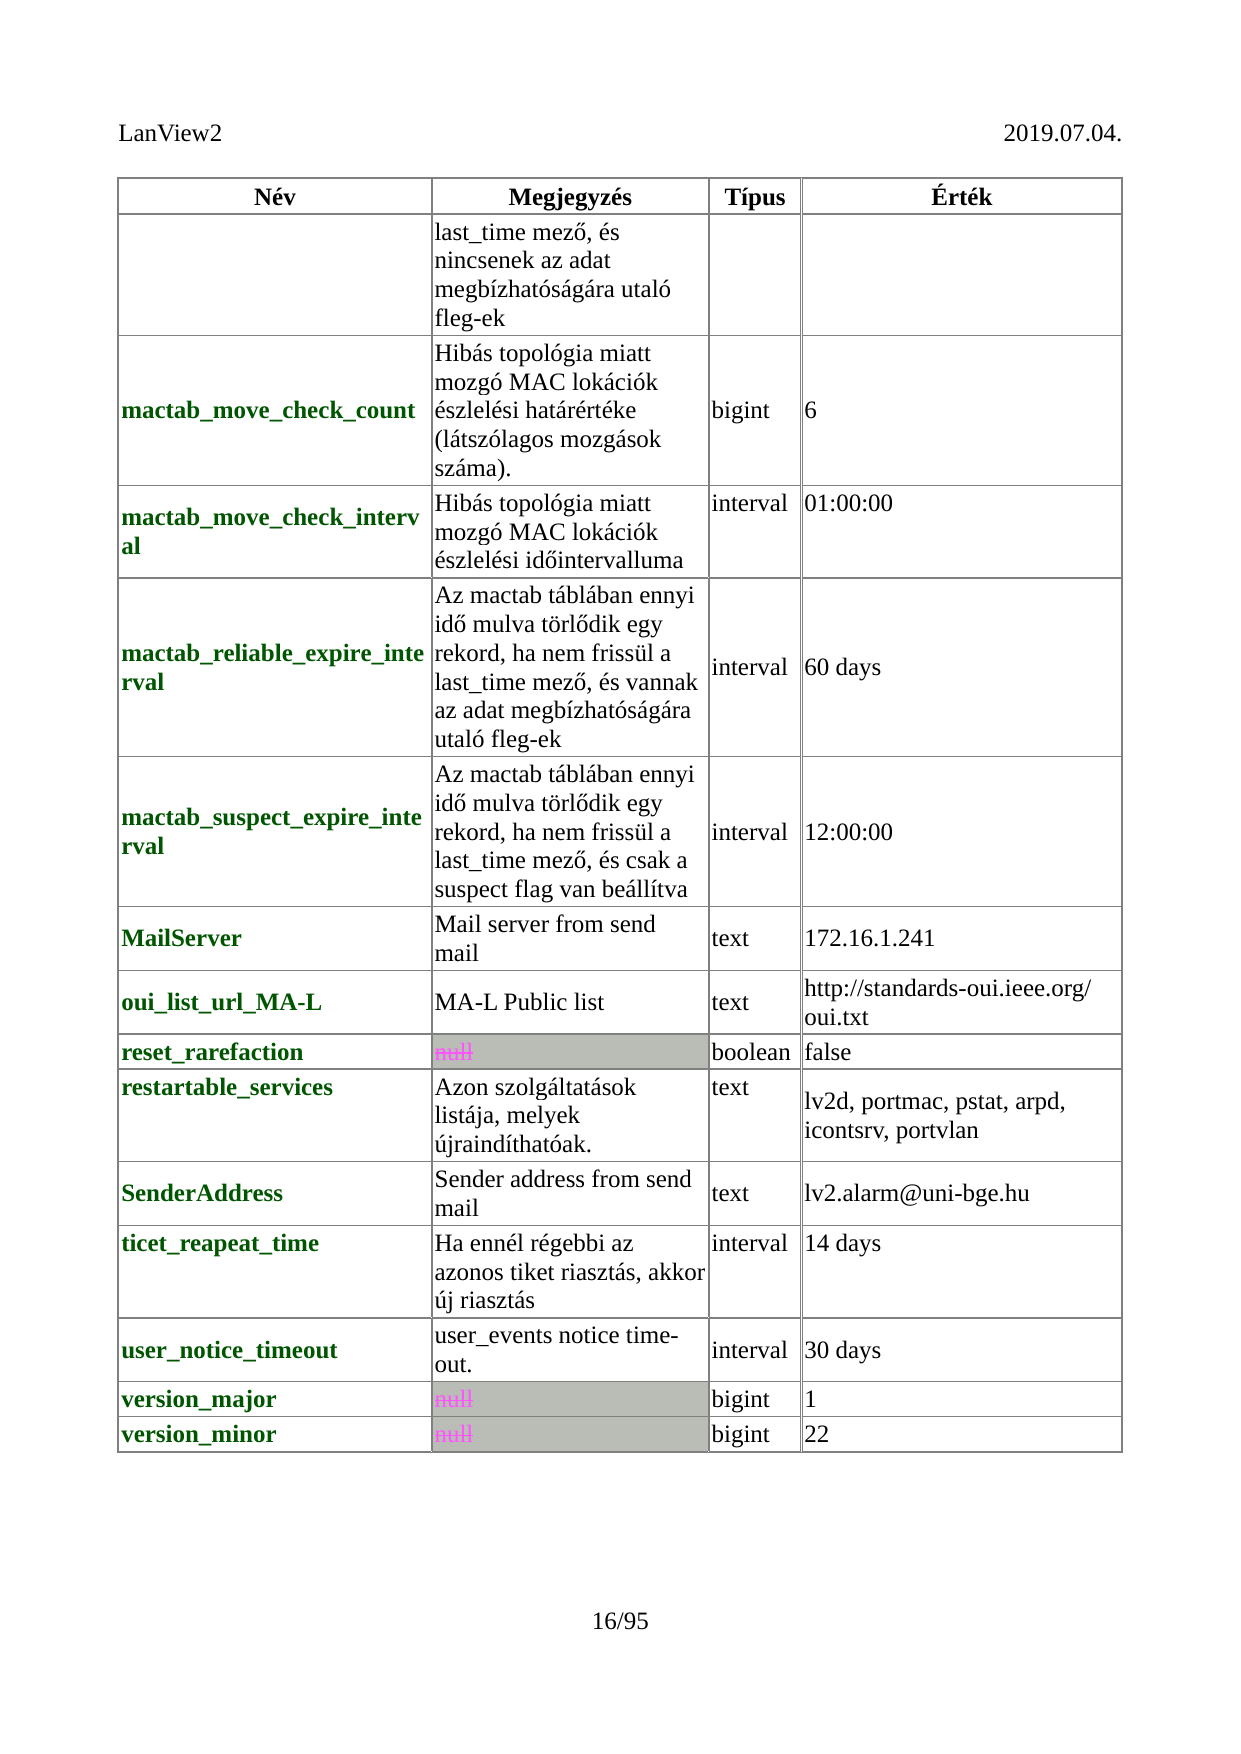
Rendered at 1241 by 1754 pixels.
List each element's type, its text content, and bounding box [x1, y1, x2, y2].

table_cell SenderAddress [119, 1162, 431, 1224]
table_cell user_events notice time-out. [433, 1319, 708, 1381]
table_cell MailServer [119, 907, 431, 969]
table_cell lv2.alarm@uni-bge.hu [803, 1162, 1121, 1224]
table_cell bigint [710, 1417, 800, 1451]
table_cell ticet_reapeat_time [119, 1226, 431, 1317]
table_cell 01:00:00 [803, 486, 1121, 577]
table_cell interval [710, 1319, 800, 1381]
table_cell [803, 215, 1121, 334]
table_cell text [710, 1070, 800, 1161]
table_cell Hibás topológia miatt mozgó MAC lokációk észlelési határértéke (látszólagos mozgások száma). [433, 336, 708, 484]
table_cell 1 [803, 1382, 1121, 1416]
table_header Név [119, 179, 431, 213]
table_header Típus [710, 179, 800, 213]
table_cell Mail server from send mail [433, 907, 708, 969]
table_cell bigint [710, 1382, 800, 1416]
table_cell Hibás topológia miatt mozgó MAC lokációk észlelési időintervalluma [433, 486, 708, 577]
table_cell user_notice_timeout [119, 1319, 431, 1381]
table_cell null [433, 1417, 708, 1451]
table_cell 60 days [803, 579, 1121, 756]
table_cell null [433, 1382, 708, 1416]
table_cell interval [710, 486, 800, 577]
table_cell restartable_services [119, 1070, 431, 1161]
table_header Megjegyzés [433, 179, 708, 213]
table_cell text [710, 971, 800, 1033]
table_cell reset_rarefaction [119, 1035, 431, 1068]
table_cell Sender address from send mail [433, 1162, 708, 1224]
table_cell mactab_move_check_count [119, 336, 431, 484]
table_cell 14 days [803, 1226, 1121, 1317]
table_cell null [433, 1035, 708, 1068]
table_cell false [803, 1035, 1121, 1068]
table_cell 172.16.1.241 [803, 907, 1121, 969]
table_cell MA-L Public list [433, 971, 708, 1033]
table_cell version_major [119, 1382, 431, 1416]
table_cell lv2d, portmac, pstat, arpd, icontsrv, portvlan [803, 1070, 1121, 1161]
table_cell oui_list_url_MA-L [119, 971, 431, 1033]
table_cell mactab_reliable_expire_interval [119, 579, 431, 756]
table_cell 30 days [803, 1319, 1121, 1381]
table_cell [119, 215, 431, 334]
table_cell mactab_move_check_interval [119, 486, 431, 577]
table_cell Az mactab táblában ennyi idő mulva törlődik egy rekord, ha nem frissül a last_time mező, és vannak az adat megbízhatóságára utaló fleg-ek [433, 579, 708, 756]
table_cell 22 [803, 1417, 1121, 1451]
table_cell bigint [710, 336, 800, 484]
table_cell interval [710, 1226, 800, 1317]
table_cell text [710, 907, 800, 969]
table_cell boolean [710, 1035, 800, 1068]
table_cell Azon szolgáltatások listája, melyek újraindíthatóak. [433, 1070, 708, 1161]
table_cell Az mactab táblában ennyi idő mulva törlődik egy rekord, ha nem frissül a last_time mező, és csak a suspect flag van beállítva [433, 757, 708, 906]
table_cell http://standards-oui.ieee.org/oui.txt [803, 971, 1121, 1033]
table_cell last_time mező, és nincsenek az adat megbízhatóságára utaló fleg-ek [433, 215, 708, 334]
table_cell interval [710, 579, 800, 756]
table_cell Ha ennél régebbi az azonos tiket riasztás, akkor új riasztás [433, 1226, 708, 1317]
table_cell 12:00:00 [803, 757, 1121, 906]
table_cell text [710, 1162, 800, 1224]
table_cell version_minor [119, 1417, 431, 1451]
table_cell 6 [803, 336, 1121, 484]
table_cell mactab_suspect_expire_interval [119, 757, 431, 906]
table_header Érték [803, 179, 1121, 213]
table_cell interval [710, 757, 800, 906]
table_cell [710, 215, 800, 334]
